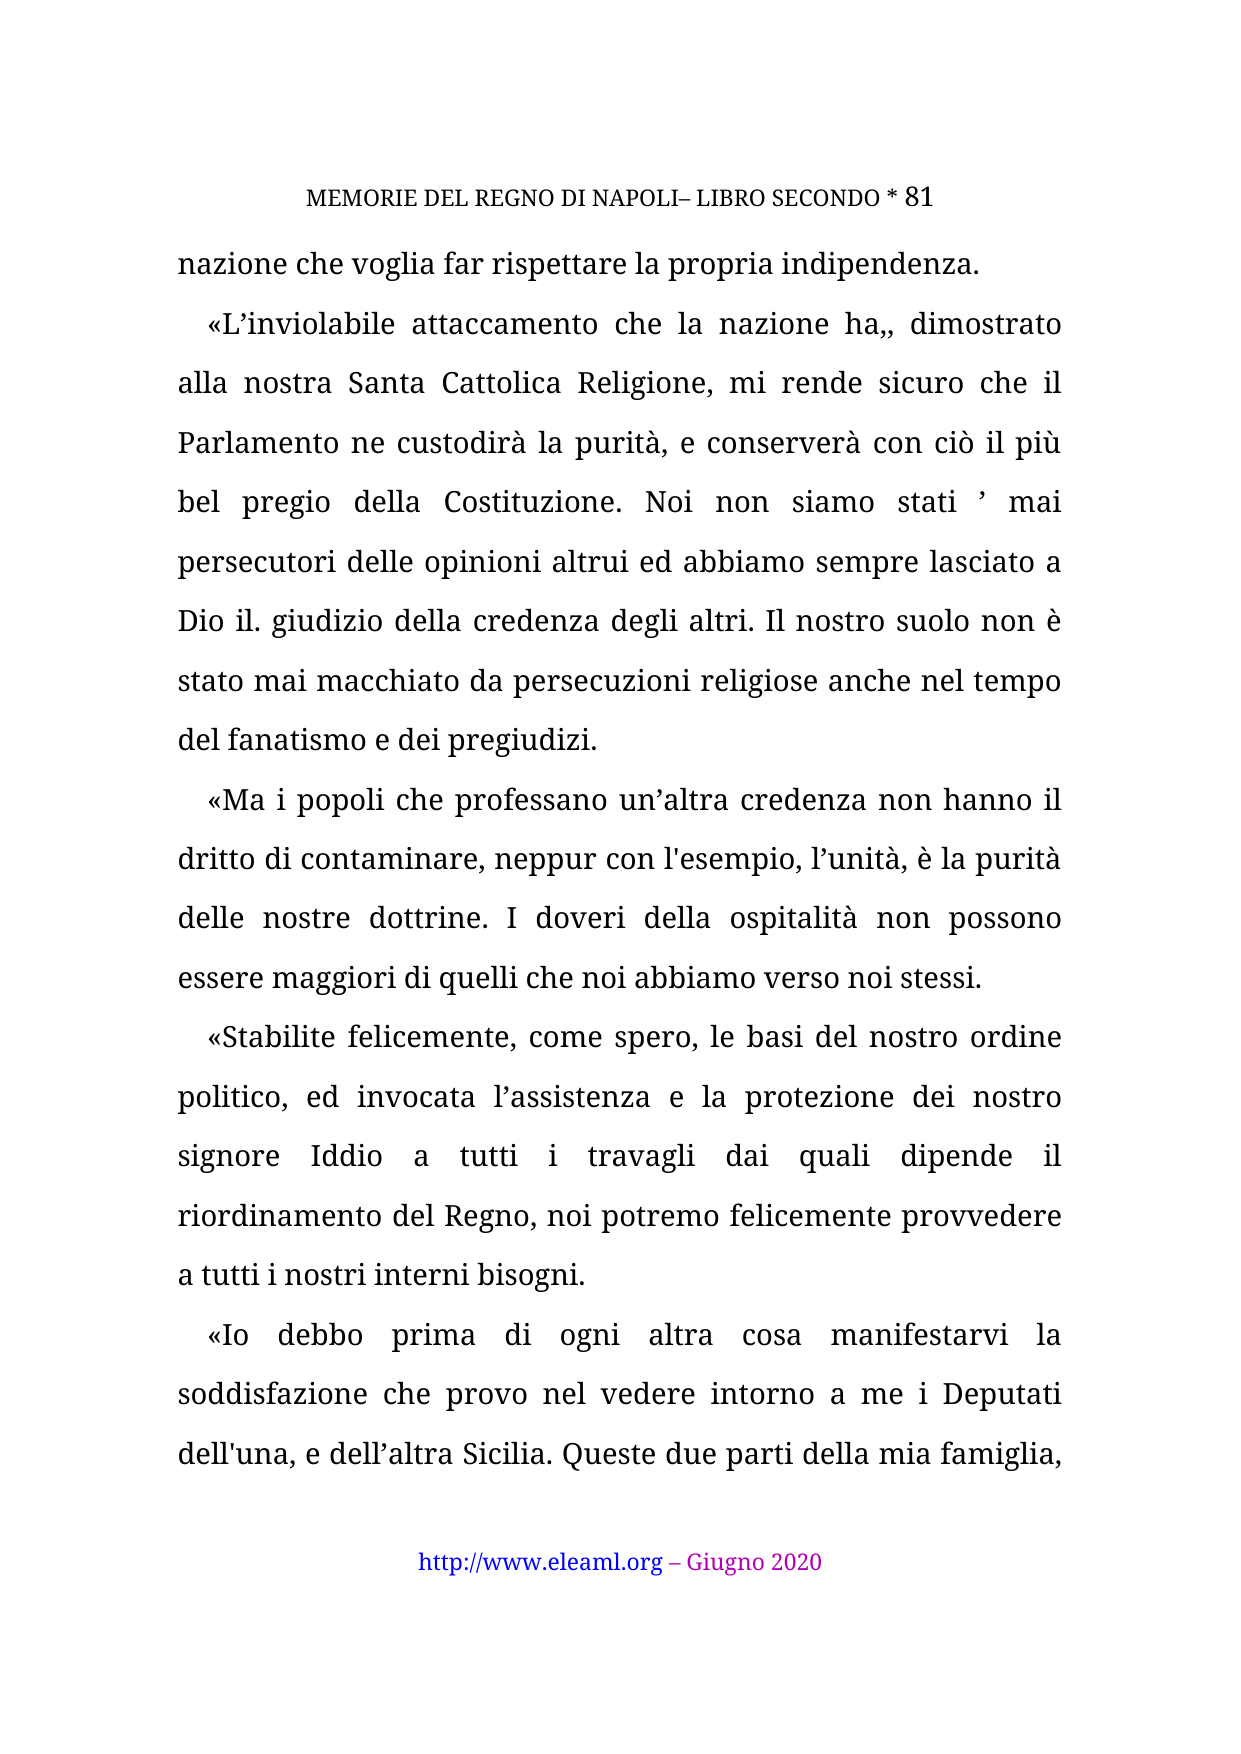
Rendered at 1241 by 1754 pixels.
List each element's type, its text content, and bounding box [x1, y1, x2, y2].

text «L’inviolabile attaccamento che la nazione ha,, dimostrato alla nostra Santa Cattolica Religione, mi rende sicuro che il Parlamento ne custodirà la purità, e conserverà con ciò il più bel pregio della Costituzione. Noi non siamo stati ’ mai persecutori delle opinioni altrui ed abbiamo sempre lasciato a Dio il. giudizio della credenza degli altri. Il nostro suolo non è stato mai macchiato da persecuzioni religiose anche nel tempo del fanatismo e dei pregiudizi. [177, 303, 1063, 759]
text «Io debbo prima di ogni altra cosa manifestarvi la soddisfazione che provo nel vedere intorno a me i Deputati dell'una, e dell’altra Sicilia. Queste due parti della mia famiglia, [177, 1314, 1063, 1473]
text «Ma i popoli che professano un’altra credenza non hanno il dritto di contaminare, neppur con l'esempio, l’unità, è la purità delle nostre dottrine. I doveri della ospitalità non possono essere maggiori di quelli che noi abbiamo verso noi stessi. [177, 779, 1063, 997]
text «Stabilite felicemente, come spero, le basi del nostro ordine politico, ed invocata l’assistenza e la protezione dei nostro signore Iddio a tutti i travagli dai quali dipende il riordinamento del Regno, noi potremo felicemente provvedere a tutti i nostri interni bisogni. [177, 1017, 1063, 1294]
text nazione che voglia far rispettare la propria indipendenza. [177, 243, 1063, 283]
